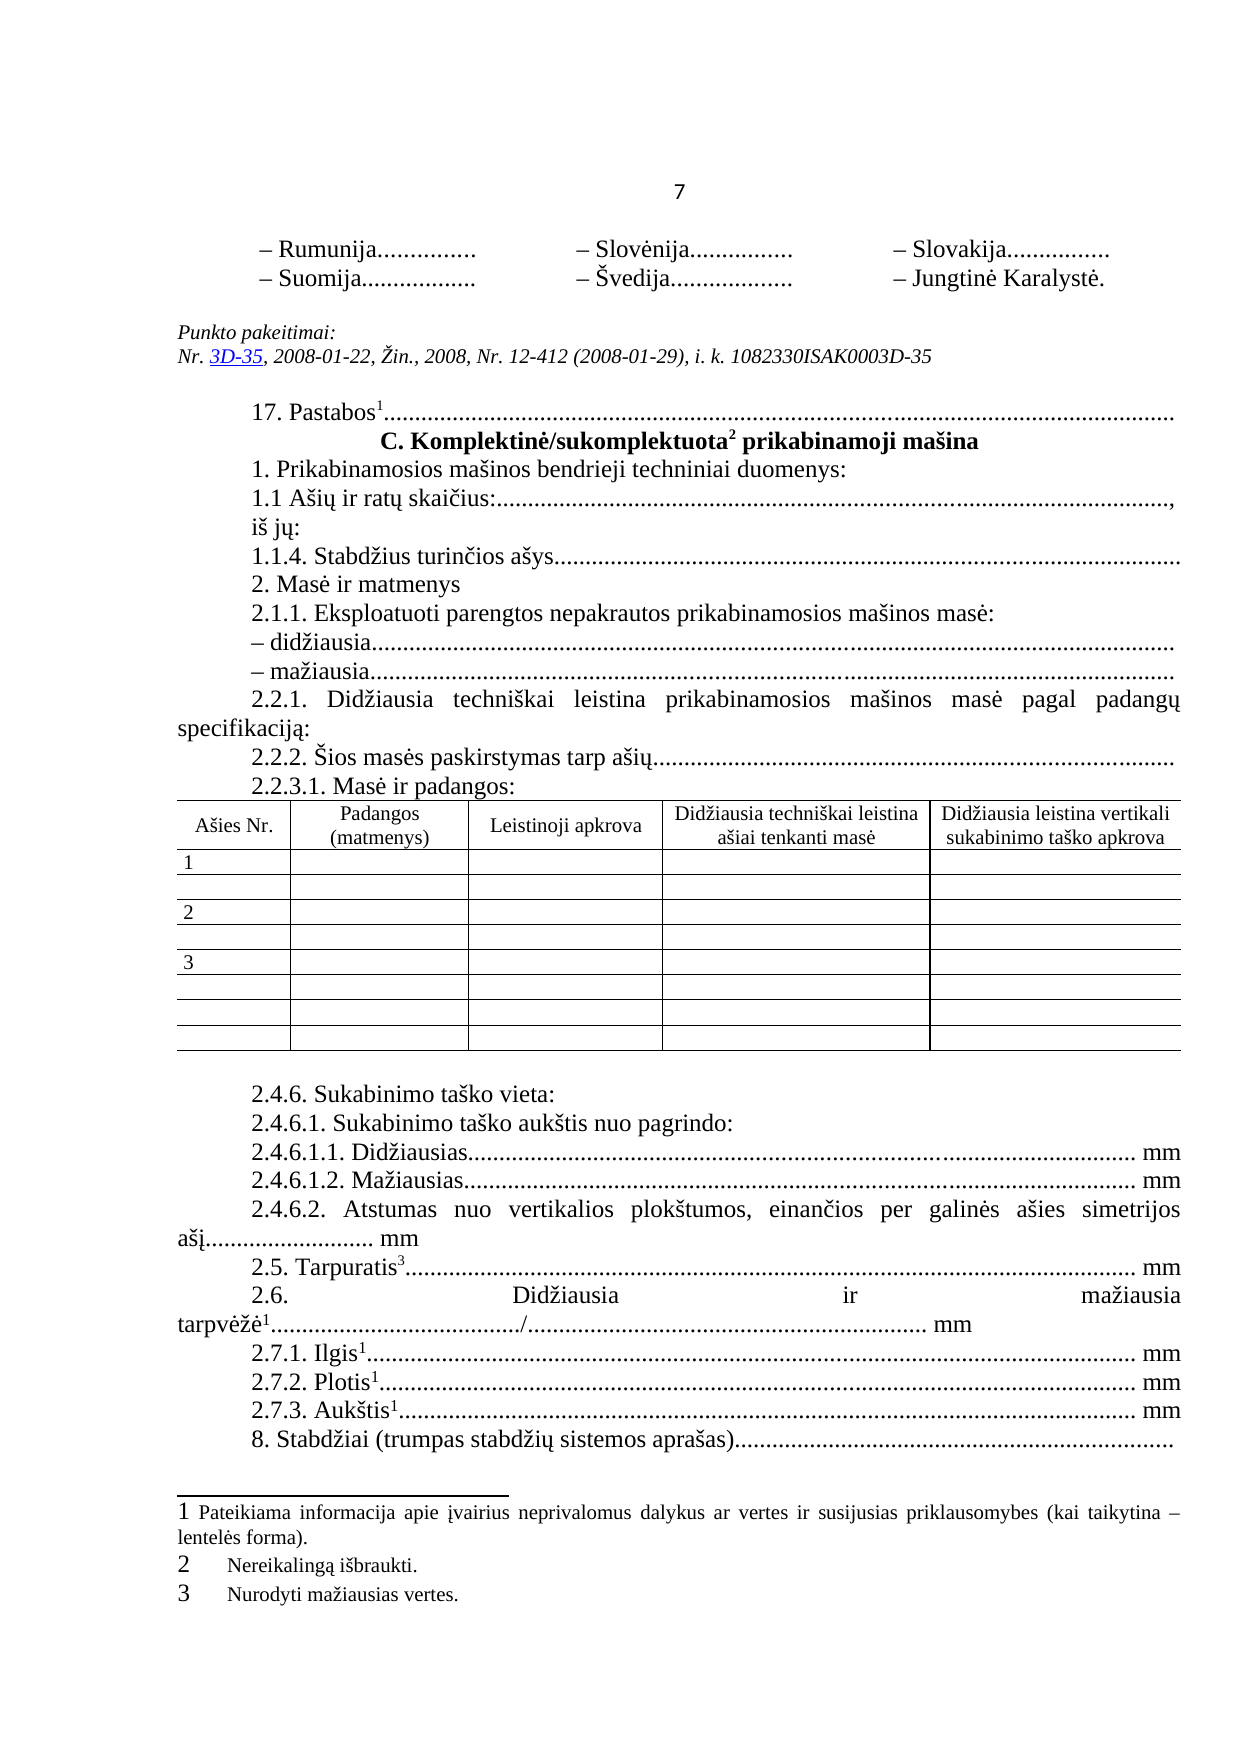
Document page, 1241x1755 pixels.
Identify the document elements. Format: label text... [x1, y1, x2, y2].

text – mažiausia ..................................................... [177, 656, 1181, 684]
table_cell – Slovakija [815, 234, 1132, 263]
table_cell [663, 875, 929, 899]
table_cell [291, 950, 468, 974]
table_cell [291, 850, 468, 874]
table_cell [663, 1026, 929, 1049]
table_cell – Švedija [498, 263, 815, 291]
table_cell [469, 1026, 662, 1049]
table_cell 3 [177, 950, 290, 974]
table_cell – Rumunija [181, 234, 498, 263]
text 2.6. Didžiausia ir mažiausia tarpvėžė1......................................../................................................................ mm [177, 1281, 1181, 1338]
table_cell [291, 900, 468, 924]
table_cell [291, 875, 468, 899]
table_header Padangos (matmenys) [291, 801, 468, 849]
text 1.1 Ašių ir ratų skaičius: .................................., [177, 483, 1181, 512]
text 2.2.1. Didžiausia techniškai leistina prikabinamosios mašinos masė pagal padangų specifikaciją: [177, 684, 1181, 742]
table_cell [663, 950, 929, 974]
text 8. Stabdžiai (trumpas stabdžių sistemos aprašas) [177, 1424, 1181, 1453]
text 17. Pastabos ............................................. [177, 397, 1181, 426]
table_cell [469, 975, 662, 999]
table_header Didžiausia techniškai leistina ašiai tenkanti masė [663, 801, 929, 849]
table_cell [931, 1000, 1181, 1024]
text Nurodyti mažiausias vertes. [177, 1578, 1181, 1606]
text – didžiausia .................................................... [177, 627, 1181, 656]
text Nr. 3D-35, 2008-01-22, Žin., 2008, Nr. 12-412 (2008-01-29), i. k. 1082330ISAK0003D-35 [177, 344, 1181, 368]
text 2.1.1. Eksploatuoti parengtos nepakrautos prikabinamosios mašinos masė: [177, 598, 1181, 627]
table_cell [469, 925, 662, 949]
text 2.4.6.1. Sukabinimo taško aukštis nuo pagrindo: [177, 1108, 1181, 1137]
text 2.4.6.1.1. Didžiausias ............................... mm [177, 1137, 1181, 1166]
table_cell – Slovėnija [498, 234, 815, 263]
table_cell 1 [177, 850, 290, 874]
text 2. Masė ir matmenys [177, 569, 1181, 598]
table_cell [931, 950, 1181, 974]
table_cell [469, 850, 662, 874]
table_header Didžiausia leistina vertikali sukabinimo taško apkrova [931, 801, 1181, 849]
table_cell – Suomija [181, 263, 498, 291]
table_cell [291, 1000, 468, 1024]
table_cell [931, 925, 1181, 949]
table_cell [177, 1000, 290, 1024]
table_cell [663, 975, 929, 999]
text 2.7.3. Aukštis1 ......................................... mm [177, 1396, 1181, 1424]
text 1.1.4. Stabdžius turinčios ašys ........................ [177, 541, 1181, 569]
table_cell 2 [177, 900, 290, 924]
text 2.7.2. Plotis1 ............................................. mm [177, 1367, 1181, 1396]
table_cell [663, 925, 929, 949]
table_cell [469, 950, 662, 974]
table_cell [469, 1000, 662, 1024]
text 1. Prikabinamosios mašinos bendrieji techniniai duomenys: [177, 454, 1181, 483]
text iš jų: [177, 512, 1181, 541]
text 2.4.6.1.2. Mažiausias .............................. mm [177, 1166, 1181, 1194]
text Nereikalingą išbraukti. [177, 1549, 1181, 1578]
text 2.4.6. Sukabinimo taško vieta: [177, 1079, 1181, 1108]
table_cell [931, 900, 1181, 924]
table_cell [931, 975, 1181, 999]
table_cell [291, 975, 468, 999]
table_cell [931, 850, 1181, 874]
text Pateikiama informacija apie įvairius neprivalomus dalykus ar vertes ir susijusias priklausomybes (kai taikytina – lentelės forma). [177, 1496, 1181, 1549]
table_cell [663, 1000, 929, 1024]
table_cell [291, 925, 468, 949]
table_cell [931, 875, 1181, 899]
table_cell [469, 875, 662, 899]
table_cell – Jungtinė Karalystė [815, 263, 1132, 291]
table_cell [663, 900, 929, 924]
table_cell [177, 875, 290, 899]
text 2.2.3.1. Masė ir padangos: [177, 771, 1181, 799]
table_header Leistinoji apkrova [469, 801, 662, 849]
text 2.5. Tarpuratis ......................................... mm [177, 1252, 1181, 1281]
table_header Ašies Nr. [177, 801, 290, 849]
table_cell [663, 850, 929, 874]
text 2.2.2. Šios masės paskirstymas tarp ašių ......... [177, 742, 1181, 771]
table_cell [177, 1026, 290, 1049]
table_cell [177, 925, 290, 949]
table_cell [291, 1026, 468, 1049]
text C. Komplektinė/sukomplektuota prikabinamoji mašina [177, 426, 1181, 454]
table_cell [177, 975, 290, 999]
text Punkto pakeitimai: [177, 320, 1181, 344]
table_cell [931, 1026, 1181, 1049]
text 2.4.6.2. Atstumas nuo vertikalios plokštumos, einančios per galinės ašies simetrijos ašį........................... mm [177, 1194, 1181, 1252]
text 2.7.1. Ilgis1 .............................................. mm [177, 1338, 1181, 1367]
table_cell [469, 900, 662, 924]
